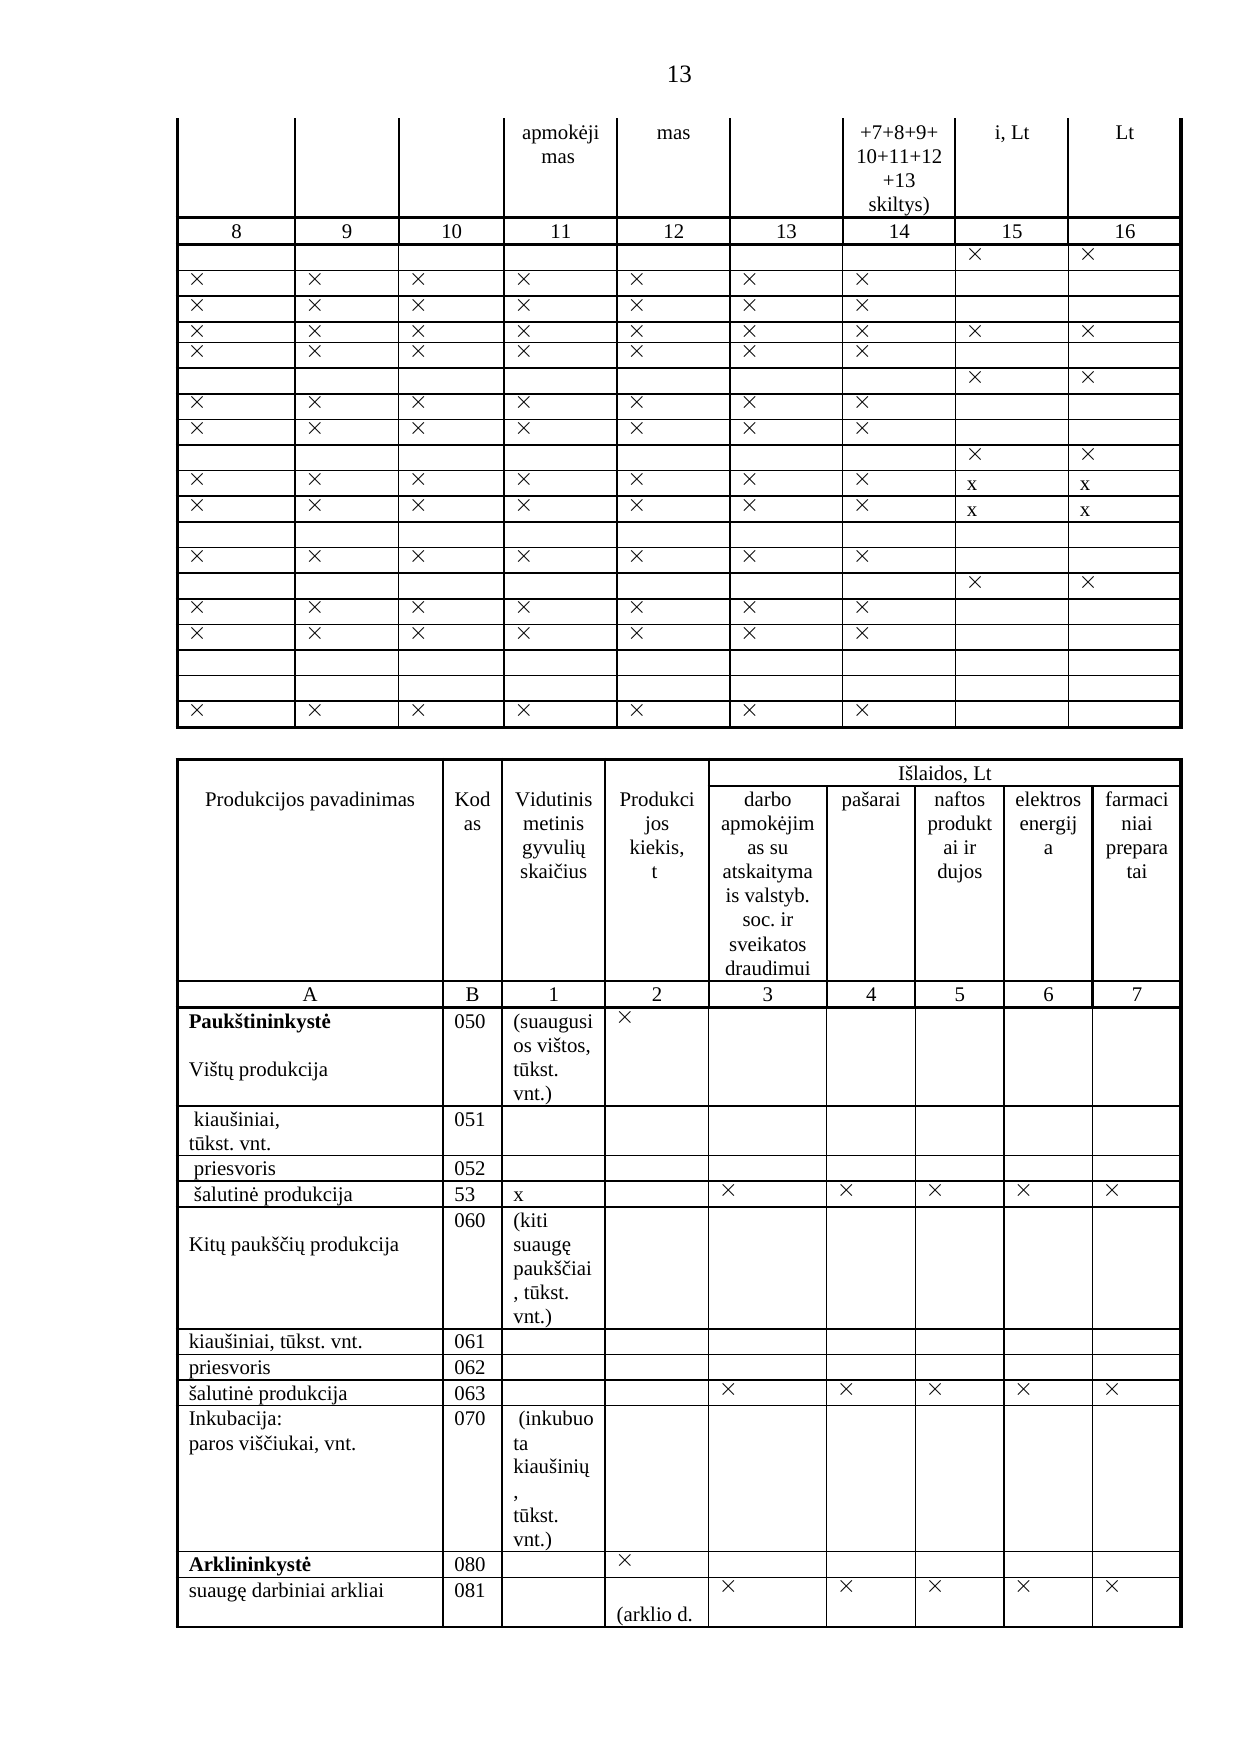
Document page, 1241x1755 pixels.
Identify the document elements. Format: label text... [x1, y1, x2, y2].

table_cell 052 [444, 1156, 501, 1180]
table_cell Kitų paukščių produkcija [179, 1208, 442, 1328]
table_cell  [731, 297, 842, 321]
table_cell [956, 676, 1068, 700]
table_cell  [399, 395, 503, 418]
table_cell  [296, 343, 398, 367]
table_cell  [731, 471, 842, 495]
table_cell  [956, 369, 1068, 393]
table_cell [296, 246, 398, 270]
table_cell  [731, 548, 842, 572]
table_cell [843, 446, 955, 470]
table_cell  [399, 497, 503, 521]
table_cell 5 [916, 982, 1003, 1006]
table_cell [1005, 1208, 1092, 1328]
table_cell  [618, 600, 729, 623]
table_cell [731, 369, 842, 393]
table_cell  [296, 548, 398, 572]
table_cell darbo apmokėjimas su atskaitymais valstyb. soc. ir sveikatos draudimui [710, 787, 826, 979]
table_cell [606, 1107, 708, 1155]
table_cell apmokėjimas [505, 118, 616, 216]
table_cell farmaciniai preparatai [1094, 787, 1179, 979]
table_cell A [179, 982, 442, 1006]
table_cell [731, 246, 842, 270]
table_cell [179, 118, 294, 216]
table_cell  [399, 343, 503, 367]
table_cell [956, 343, 1068, 367]
table_cell  [179, 271, 294, 295]
table_cell [709, 1552, 826, 1576]
table_cell  [1069, 323, 1179, 342]
table_cell mas [618, 118, 729, 216]
table_cell (kiti suaugę paukščiai, tūkst. vnt.) [503, 1208, 604, 1328]
table_cell [606, 1330, 708, 1353]
table_cell [296, 651, 398, 675]
table_cell [843, 574, 955, 598]
table_cell  [956, 246, 1068, 270]
table_cell [1069, 702, 1179, 726]
table_cell [505, 246, 616, 270]
table_cell [956, 702, 1068, 726]
table_cell [709, 1355, 826, 1379]
table_cell [1093, 1107, 1179, 1155]
table_cell  [606, 1552, 708, 1576]
table_cell  [296, 323, 398, 342]
table_cell [956, 651, 1068, 675]
table_cell  [606, 1009, 708, 1105]
table_cell  [827, 1381, 915, 1405]
table_cell  [399, 702, 503, 726]
table_cell  [843, 548, 955, 572]
table_cell [618, 651, 729, 675]
table_cell [503, 1156, 604, 1180]
table_cell x [956, 471, 1068, 495]
table_cell  [296, 420, 398, 444]
table_cell  [843, 271, 955, 295]
table_cell  [916, 1182, 1003, 1206]
table_cell  [399, 323, 503, 342]
table_cell  [1069, 369, 1179, 393]
table_cell +7+8+9+ 10+11+12+13 skiltys) [844, 118, 954, 216]
table_cell  [399, 600, 503, 623]
table_cell [606, 1406, 708, 1551]
table_cell  [618, 395, 729, 418]
table_cell [1093, 1355, 1179, 1379]
table_cell  [179, 471, 294, 495]
table_cell kiaušiniai, tūkst. vnt. [179, 1107, 442, 1155]
table_cell  [399, 471, 503, 495]
table_cell  [731, 600, 842, 623]
table_cell [1069, 343, 1179, 367]
table_cell  [505, 343, 616, 367]
table_cell [731, 446, 842, 470]
table_cell [709, 1156, 826, 1180]
table_cell  [843, 702, 955, 726]
table_cell  [399, 625, 503, 649]
table_cell Kodas [444, 785, 501, 979]
table_cell [827, 1552, 915, 1576]
table_cell  [618, 323, 729, 342]
table_cell x [1069, 497, 1179, 521]
table_cell  [399, 297, 503, 321]
table_cell  [843, 395, 955, 418]
table_cell [827, 1355, 915, 1379]
table_cell [1093, 1156, 1179, 1180]
table_cell [618, 446, 729, 470]
table_cell [399, 246, 503, 270]
table_cell Vidutinis metinis gyvulių skaičius [503, 785, 604, 979]
table_cell  [399, 271, 503, 295]
table_cell 11 [505, 219, 616, 243]
table_cell 1 [503, 982, 604, 1006]
table_cell  [1069, 446, 1179, 470]
table_cell (suaugusios vištos, tūkst. vnt.) [503, 1009, 604, 1105]
table_cell [1069, 271, 1179, 295]
table_cell  [618, 343, 729, 367]
table_cell [606, 1355, 708, 1379]
table_cell  [709, 1182, 826, 1206]
table_cell  [956, 323, 1068, 342]
table_cell [1069, 625, 1179, 649]
table_cell 10 [400, 219, 503, 243]
table_cell [843, 523, 955, 547]
table_cell  [1093, 1182, 1179, 1206]
table_cell 15 [956, 219, 1067, 243]
table_cell  [618, 297, 729, 321]
table_cell 53 [444, 1182, 501, 1206]
table_cell naftos produktai ir dujos [916, 787, 1003, 979]
table_cell [179, 676, 294, 700]
table_cell  [731, 625, 842, 649]
table_cell [827, 1330, 915, 1353]
table_cell [1005, 1406, 1092, 1551]
table_cell [956, 271, 1068, 295]
table_cell [400, 118, 503, 216]
table_cell  [731, 420, 842, 444]
table_cell [296, 369, 398, 393]
table_cell  [709, 1578, 826, 1626]
table_cell i, Lt [956, 118, 1067, 216]
table_cell  [618, 471, 729, 495]
table_cell [843, 369, 955, 393]
table_cell Produkcijos kiekis, t [606, 785, 708, 979]
table_cell [916, 1406, 1003, 1551]
table_cell 4 [828, 982, 914, 1006]
table_cell [731, 574, 842, 598]
table_cell  [618, 271, 729, 295]
table_cell [916, 1208, 1003, 1328]
table_cell 3 [710, 982, 826, 1006]
table_cell [956, 395, 1068, 418]
table_cell 2 [606, 982, 708, 1006]
table_cell 13 [731, 219, 842, 243]
table_cell [618, 246, 729, 270]
table_cell  [1005, 1381, 1092, 1405]
table_cell  [399, 548, 503, 572]
table_cell  [731, 395, 842, 418]
table_cell [179, 446, 294, 470]
table_cell [843, 676, 955, 700]
table_cell  [505, 702, 616, 726]
table_cell  [731, 271, 842, 295]
table_cell 14 [844, 219, 954, 243]
table_cell šalutinė produkcija [179, 1182, 442, 1206]
table_cell  [505, 420, 616, 444]
table_cell  [731, 497, 842, 521]
table_cell [399, 574, 503, 598]
table_cell [1069, 420, 1179, 444]
table_cell [399, 369, 503, 393]
table_cell 9 [296, 219, 398, 243]
table_cell  [731, 323, 842, 342]
table_header [606, 761, 708, 785]
table_cell  [505, 271, 616, 295]
table_cell [709, 1208, 826, 1328]
table_cell 050 [444, 1009, 501, 1105]
table_cell  [956, 446, 1068, 470]
table_cell [179, 574, 294, 598]
table_cell [503, 1552, 604, 1576]
table_cell [399, 446, 503, 470]
table_cell  [296, 471, 398, 495]
table_cell  [843, 497, 955, 521]
table_cell (inkubuota kiaušinių, tūkst. vnt.) [503, 1406, 604, 1551]
table_cell [618, 574, 729, 598]
table_cell elektros energija [1005, 787, 1091, 979]
table_cell [916, 1552, 1003, 1576]
table_cell [1093, 1330, 1179, 1353]
table_cell  [843, 420, 955, 444]
table_cell suaugę darbiniai arkliai [179, 1578, 442, 1626]
table_cell  [179, 600, 294, 623]
table_cell 12 [618, 219, 729, 243]
table_cell  [618, 420, 729, 444]
table_cell [618, 369, 729, 393]
table_cell x [503, 1182, 604, 1206]
table_cell [399, 523, 503, 547]
table_cell 060 [444, 1208, 501, 1328]
table_cell Inkubacija: paros viščiukai, vnt. [179, 1406, 442, 1551]
table_cell  [179, 497, 294, 521]
table_cell [1069, 297, 1179, 321]
table_cell B [444, 982, 501, 1006]
table_cell 6 [1005, 982, 1091, 1006]
table_cell [505, 369, 616, 393]
table_cell  [179, 323, 294, 342]
table_cell 7 [1094, 982, 1179, 1006]
table_cell 081 [444, 1578, 501, 1626]
table_cell  [505, 548, 616, 572]
table_cell [731, 676, 842, 700]
table_cell [1005, 1355, 1092, 1379]
table_cell [916, 1107, 1003, 1155]
table_cell [606, 1381, 708, 1405]
table_cell [1069, 651, 1179, 675]
table_cell  [1069, 246, 1179, 270]
table_cell [606, 1156, 708, 1180]
table_cell [1005, 1330, 1092, 1353]
table_cell [827, 1009, 915, 1105]
table_cell [399, 676, 503, 700]
table_cell [1069, 676, 1179, 700]
table_cell [709, 1009, 826, 1105]
table_cell [618, 676, 729, 700]
table_cell [618, 523, 729, 547]
table_cell [179, 246, 294, 270]
table_cell [1005, 1009, 1092, 1105]
table_cell [1093, 1552, 1179, 1576]
table_header Išlaidos, Lt [710, 761, 1179, 785]
table_cell [843, 651, 955, 675]
table_cell  [843, 297, 955, 321]
table_cell  [731, 343, 842, 367]
table_cell  [399, 420, 503, 444]
table_cell Arklininkystė [179, 1552, 442, 1576]
table_cell Produkcijos pavadinimas [179, 785, 442, 979]
table_cell [503, 1107, 604, 1155]
table_cell [843, 246, 955, 270]
table_cell [916, 1330, 1003, 1353]
table_cell [1005, 1156, 1092, 1180]
table_cell [1093, 1208, 1179, 1328]
table_cell [1069, 395, 1179, 418]
table_cell [827, 1107, 915, 1155]
table_cell [956, 600, 1068, 623]
table_cell [956, 523, 1068, 547]
table_cell [1069, 548, 1179, 572]
table_cell x [1069, 471, 1179, 495]
table_cell [956, 297, 1068, 321]
table_cell [916, 1355, 1003, 1379]
table_header [444, 761, 501, 785]
table_cell [709, 1406, 826, 1551]
table_cell  [618, 702, 729, 726]
table_cell  [296, 625, 398, 649]
table_cell  [843, 600, 955, 623]
table_cell [709, 1330, 826, 1353]
table_cell  [843, 471, 955, 495]
table_cell [606, 1182, 708, 1206]
table_cell [505, 574, 616, 598]
table_cell [179, 523, 294, 547]
table_cell (arklio d. [606, 1578, 708, 1626]
table_cell [296, 676, 398, 700]
table_cell  [179, 343, 294, 367]
table_cell [827, 1208, 915, 1328]
table_cell [505, 676, 616, 700]
table_cell  [296, 297, 398, 321]
table_cell [731, 118, 842, 216]
table_cell pašarai [828, 787, 914, 979]
table_cell Lt [1069, 118, 1179, 216]
table_cell  [843, 343, 955, 367]
table_cell  [1005, 1578, 1092, 1626]
table_cell Paukštininkystė Vištų produkcija [179, 1009, 442, 1105]
table_cell 061 [444, 1330, 501, 1353]
table_cell priesvoris [179, 1355, 442, 1379]
table_cell [1069, 523, 1179, 547]
table_cell [503, 1355, 604, 1379]
table_cell  [296, 600, 398, 623]
table_cell [731, 523, 842, 547]
table_cell [1005, 1552, 1092, 1576]
table_cell  [505, 395, 616, 418]
table_cell  [618, 625, 729, 649]
table_cell  [179, 297, 294, 321]
table_cell [296, 446, 398, 470]
table_cell  [731, 702, 842, 726]
table_cell  [505, 323, 616, 342]
table_cell  [843, 323, 955, 342]
table_cell kiaušiniai, tūkst. vnt. [179, 1330, 442, 1353]
table_cell [731, 651, 842, 675]
table_cell [827, 1406, 915, 1551]
table_cell  [505, 625, 616, 649]
table_cell [1005, 1107, 1092, 1155]
table_header [179, 761, 442, 785]
table_cell  [296, 271, 398, 295]
table_cell 8 [179, 219, 294, 243]
table_cell  [179, 395, 294, 418]
table_cell [505, 446, 616, 470]
table_cell [606, 1208, 708, 1328]
table_cell  [916, 1381, 1003, 1405]
table_cell [1093, 1009, 1179, 1105]
table_cell [956, 420, 1068, 444]
table_cell [505, 651, 616, 675]
table_cell  [179, 702, 294, 726]
table_cell [296, 523, 398, 547]
table_cell [503, 1381, 604, 1405]
table_cell  [827, 1578, 915, 1626]
table_cell  [618, 497, 729, 521]
table_cell  [296, 497, 398, 521]
table_cell [179, 369, 294, 393]
table_cell  [179, 420, 294, 444]
table_cell 051 [444, 1107, 501, 1155]
table_cell 16 [1069, 219, 1179, 243]
table_cell  [179, 625, 294, 649]
table_cell  [179, 548, 294, 572]
table_cell  [296, 702, 398, 726]
table_cell  [1069, 574, 1179, 598]
table_cell  [296, 395, 398, 418]
table_cell  [505, 497, 616, 521]
table_cell [709, 1107, 826, 1155]
table_cell  [709, 1381, 826, 1405]
table_cell [296, 574, 398, 598]
table_cell  [1005, 1182, 1092, 1206]
table_cell [916, 1009, 1003, 1105]
table_cell  [505, 297, 616, 321]
table_cell 062 [444, 1355, 501, 1379]
table_cell 080 [444, 1552, 501, 1576]
table_cell [505, 523, 616, 547]
table_cell [956, 625, 1068, 649]
table_cell [956, 548, 1068, 572]
table_cell [916, 1156, 1003, 1180]
table_cell priesvoris [179, 1156, 442, 1180]
table_cell [827, 1156, 915, 1180]
table_cell [1069, 600, 1179, 623]
table_cell [179, 651, 294, 675]
table_cell  [916, 1578, 1003, 1626]
table_cell  [1093, 1381, 1179, 1405]
table_cell [296, 118, 398, 216]
table_cell  [843, 625, 955, 649]
table_cell  [505, 471, 616, 495]
table_cell  [956, 574, 1068, 598]
table_header [503, 761, 604, 785]
table_cell [1093, 1406, 1179, 1551]
table_cell x [956, 497, 1068, 521]
table_cell  [618, 548, 729, 572]
table_cell  [505, 600, 616, 623]
table_cell [503, 1578, 604, 1626]
table_cell [399, 651, 503, 675]
table_cell 070 [444, 1406, 501, 1551]
table_cell  [827, 1182, 915, 1206]
table_cell 063 [444, 1381, 501, 1405]
table_cell  [1093, 1578, 1179, 1626]
table_cell [503, 1330, 604, 1353]
table_cell šalutinė produkcija [179, 1381, 442, 1405]
